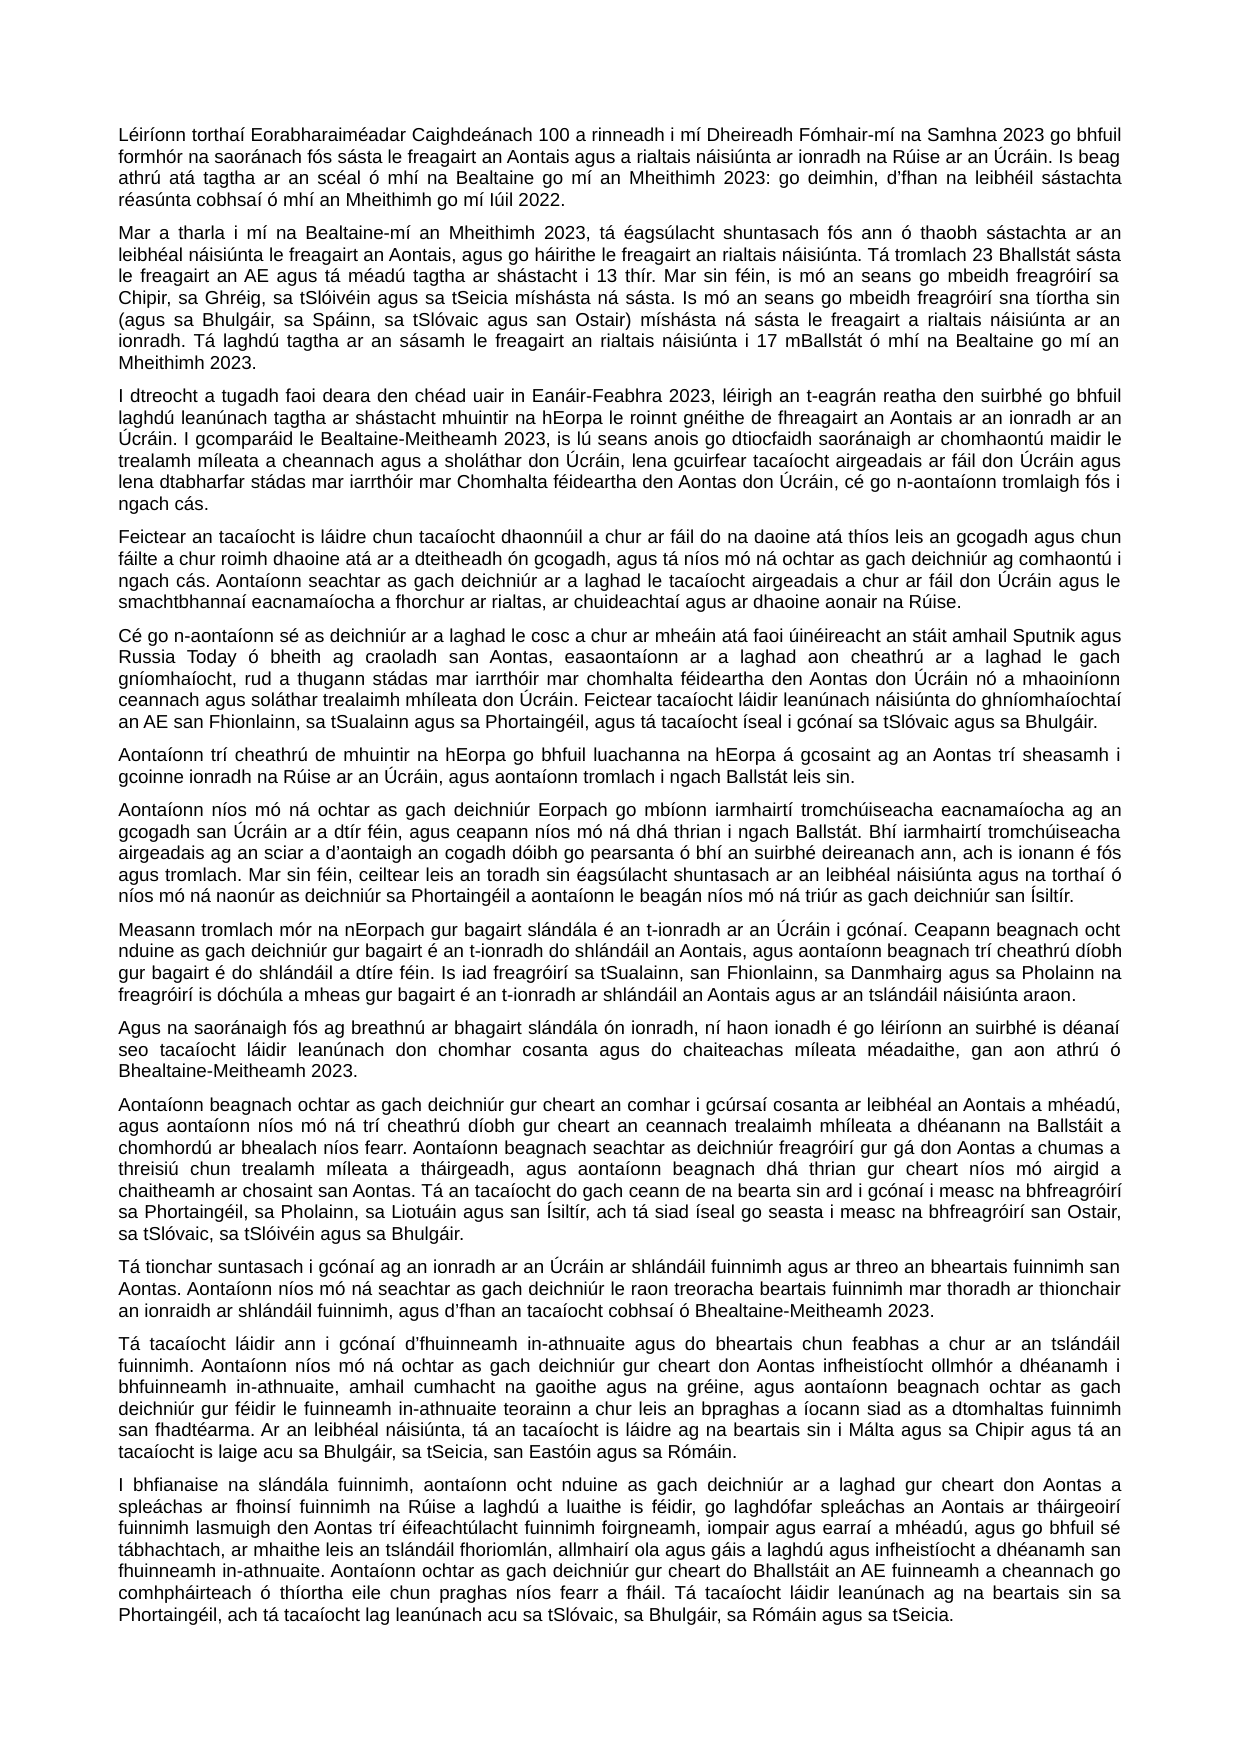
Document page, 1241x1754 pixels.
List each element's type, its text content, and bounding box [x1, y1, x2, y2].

text Léiríonn torthaí Eorabharaiméadar Caighdeánach 100 a rinneadh i mí Dheireadh Fómhair-mí na Samhna 2023 go bhfuil formhór na saoránach fós sásta le freagairt an Aontais agus a rialtais náisiúnta ar ionradh na Rúise ar an Úcráin. Is beag athrú atá tagtha ar an scéal ó mhí na Bealtaine go mí an Mheithimh 2023: go deimhin, d’fhan na leibhéil sástachta réasúnta cobhsaí ó mhí an Mheithimh go mí Iúil 2022. [118, 124, 1122, 210]
text Measann tromlach mór na nEorpach gur bagairt slándála é an t-ionradh ar an Úcráin i gcónaí. Ceapann beagnach ocht nduine as gach deichniúr gur bagairt é an t-ionradh do shlándáil an Aontais, agus aontaíonn beagnach trí cheathrú díobh gur bagairt é do shlándáil a dtíre féin. Is iad freagróirí sa tSualainn, san Fhionlainn, sa Danmhairg agus sa Pholainn na freagróirí is dóchúla a mheas gur bagairt é an t-ionradh ar shlándáil an Aontais agus ar an tslándáil náisiúnta araon. [118, 919, 1122, 1005]
text Aontaíonn níos mó ná ochtar as gach deichniúr Eorpach go mbíonn iarmhairtí tromchúiseacha eacnamaíocha ag an gcogadh san Úcráin ar a dtír féin, agus ceapann níos mó ná dhá thrian i ngach Ballstát. Bhí iarmhairtí tromchúiseacha airgeadais ag an sciar a d’aontaigh an cogadh dóibh go pearsanta ó bhí an suirbhé deireanach ann, ach is ionann é fós agus tromlach. Mar sin féin, ceiltear leis an toradh sin éagsúlacht shuntasach ar an leibhéal náisiúnta agus na torthaí ó níos mó ná naonúr as deichniúr sa Phortaingéil a aontaíonn le beagán níos mó ná triúr as gach deichniúr san Ísiltír. [118, 799, 1122, 907]
text Aontaíonn trí cheathrú de mhuintir na hEorpa go bhfuil luachanna na hEorpa á gcosaint ag an Aontas trí sheasamh i gcoinne ionradh na Rúise ar an Úcráin, agus aontaíonn tromlach i ngach Ballstát leis sin. [118, 744, 1122, 787]
text Cé go n-aontaíonn sé as deichniúr ar a laghad le cosc a chur ar mheáin atá faoi úinéireacht an stáit amhail Sputnik agus Russia Today ó bheith ag craoladh san Aontas, easaontaíonn ar a laghad aon cheathrú ar a laghad le gach gníomhaíocht, rud a thugann stádas mar iarrthóir mar chomhalta féideartha den Aontas don Úcráin nó a mhaoiníonn ceannach agus soláthar trealaimh mhíleata don Úcráin. Feictear tacaíocht láidir leanúnach náisiúnta do ghníomhaíochtaí an AE san Fhionlainn, sa tSualainn agus sa Phortaingéil, agus tá tacaíocht íseal i gcónaí sa tSlóvaic agus sa Bhulgáir. [118, 624, 1122, 732]
text Tá tacaíocht láidir ann i gcónaí d’fhuinneamh in-athnuaite agus do bheartais chun feabhas a chur ar an tslándáil fuinnimh. Aontaíonn níos mó ná ochtar as gach deichniúr gur cheart don Aontas infheistíocht ollmhór a dhéanamh i bhfuinneamh in-athnuaite, amhail cumhacht na gaoithe agus na gréine, agus aontaíonn beagnach ochtar as gach deichniúr gur féidir le fuinneamh in-athnuaite teorainn a chur leis an bpraghas a íocann siad as a dtomhaltas fuinnimh san fhadtéarma. Ar an leibhéal náisiúnta, tá an tacaíocht is láidre ag na beartais sin i Málta agus sa Chipir agus tá an tacaíocht is laige acu sa Bhulgáir, sa tSeicia, san Eastóin agus sa Rómáin. [118, 1333, 1122, 1462]
text Agus na saoránaigh fós ag breathnú ar bhagairt slándála ón ionradh, ní haon ionadh é go léiríonn an suirbhé is déanaí seo tacaíocht láidir leanúnach don chomhar cosanta agus do chaiteachas míleata méadaithe, gan aon athrú ó Bhealtaine-Meitheamh 2023. [118, 1017, 1122, 1082]
text I bhfianaise na slándála fuinnimh, aontaíonn ocht nduine as gach deichniúr ar a laghad gur cheart don Aontas a spleáchas ar fhoinsí fuinnimh na Rúise a laghdú a luaithe is féidir, go laghdófar spleáchas an Aontais ar tháirgeoirí fuinnimh lasmuigh den Aontas trí éifeachtúlacht fuinnimh foirgneamh, iompair agus earraí a mhéadú, agus go bhfuil sé tábhachtach, ar mhaithe leis an tslándáil fhoriomlán, allmhairí ola agus gáis a laghdú agus infheistíocht a dhéanamh san fhuinneamh in-athnuaite. Aontaíonn ochtar as gach deichniúr gur cheart do Bhallstáit an AE fuinneamh a cheannach go comhpháirteach ó thíortha eile chun praghas níos fearr a fháil. Tá tacaíocht láidir leanúnach ag na beartais sin sa Phortaingéil, ach tá tacaíocht lag leanúnach acu sa tSlóvaic, sa Bhulgáir, sa Rómáin agus sa tSeicia. [118, 1474, 1122, 1625]
text Mar a tharla i mí na Bealtaine-mí an Mheithimh 2023, tá éagsúlacht shuntasach fós ann ó thaobh sástachta ar an leibhéal náisiúnta le freagairt an Aontais, agus go háirithe le freagairt an rialtais náisiúnta. Tá tromlach 23 Bhallstát sásta le freagairt an AE agus tá méadú tagtha ar shástacht i 13 thír. Mar sin féin, is mó an seans go mbeidh freagróirí sa Chipir, sa Ghréig, sa tSlóivéin agus sa tSeicia míshásta ná sásta. Is mó an seans go mbeidh freagróirí sna tíortha sin (agus sa Bhulgáir, sa Spáinn, sa tSlóvaic agus san Ostair) míshásta ná sásta le freagairt a rialtais náisiúnta ar an ionradh. Tá laghdú tagtha ar an sásamh le freagairt an rialtais náisiúnta i 17 mBallstát ó mhí na Bealtaine go mí an Mheithimh 2023. [118, 222, 1122, 373]
text Aontaíonn beagnach ochtar as gach deichniúr gur cheart an comhar i gcúrsaí cosanta ar leibhéal an Aontais a mhéadú, agus aontaíonn níos mó ná trí cheathrú díobh gur cheart an ceannach trealaimh mhíleata a dhéanann na Ballstáit a chomhordú ar bhealach níos fearr. Aontaíonn beagnach seachtar as deichniúr freagróirí gur gá don Aontas a chumas a threisiú chun trealamh míleata a tháirgeadh, agus aontaíonn beagnach dhá thrian gur cheart níos mó airgid a chaitheamh ar chosaint san Aontas. Tá an tacaíocht do gach ceann de na bearta sin ard i gcónaí i measc na bhfreagróirí sa Phortaingéil, sa Pholainn, sa Liotuáin agus san Ísiltír, ach tá siad íseal go seasta i measc na bhfreagróirí san Ostair, sa tSlóvaic, sa tSlóivéin agus sa Bhulgáir. [118, 1093, 1122, 1244]
text Tá tionchar suntasach i gcónaí ag an ionradh ar an Úcráin ar shlándáil fuinnimh agus ar threo an bheartais fuinnimh san Aontas. Aontaíonn níos mó ná seachtar as gach deichniúr le raon treoracha beartais fuinnimh mar thoradh ar thionchair an ionraidh ar shlándáil fuinnimh, agus d’fhan an tacaíocht cobhsaí ó Bhealtaine-Meitheamh 2023. [118, 1256, 1122, 1321]
text Feictear an tacaíocht is láidre chun tacaíocht dhaonnúil a chur ar fáil do na daoine atá thíos leis an gcogadh agus chun fáilte a chur roimh dhaoine atá ar a dteitheadh ón gcogadh, agus tá níos mó ná ochtar as gach deichniúr ag comhaontú i ngach cás. Aontaíonn seachtar as gach deichniúr ar a laghad le tacaíocht airgeadais a chur ar fáil don Úcráin agus le smachtbhannaí eacnamaíocha a fhorchur ar rialtas, ar chuideachtaí agus ar dhaoine aonair na Rúise. [118, 526, 1122, 612]
text I dtreocht a tugadh faoi deara den chéad uair in Eanáir-Feabhra 2023, léirigh an t-eagrán reatha den suirbhé go bhfuil laghdú leanúnach tagtha ar shástacht mhuintir na hEorpa le roinnt gnéithe de fhreagairt an Aontais ar an ionradh ar an Úcráin. I gcomparáid le Bealtaine-Meitheamh 2023, is lú seans anois go dtiocfaidh saoránaigh ar chomhaontú maidir le trealamh míleata a cheannach agus a sholáthar don Úcráin, lena gcuirfear tacaíocht airgeadais ar fáil don Úcráin agus lena dtabharfar stádas mar iarrthóir mar Chomhalta féideartha den Aontas don Úcráin, cé go n-aontaíonn tromlaigh fós i ngach cás. [118, 385, 1122, 514]
